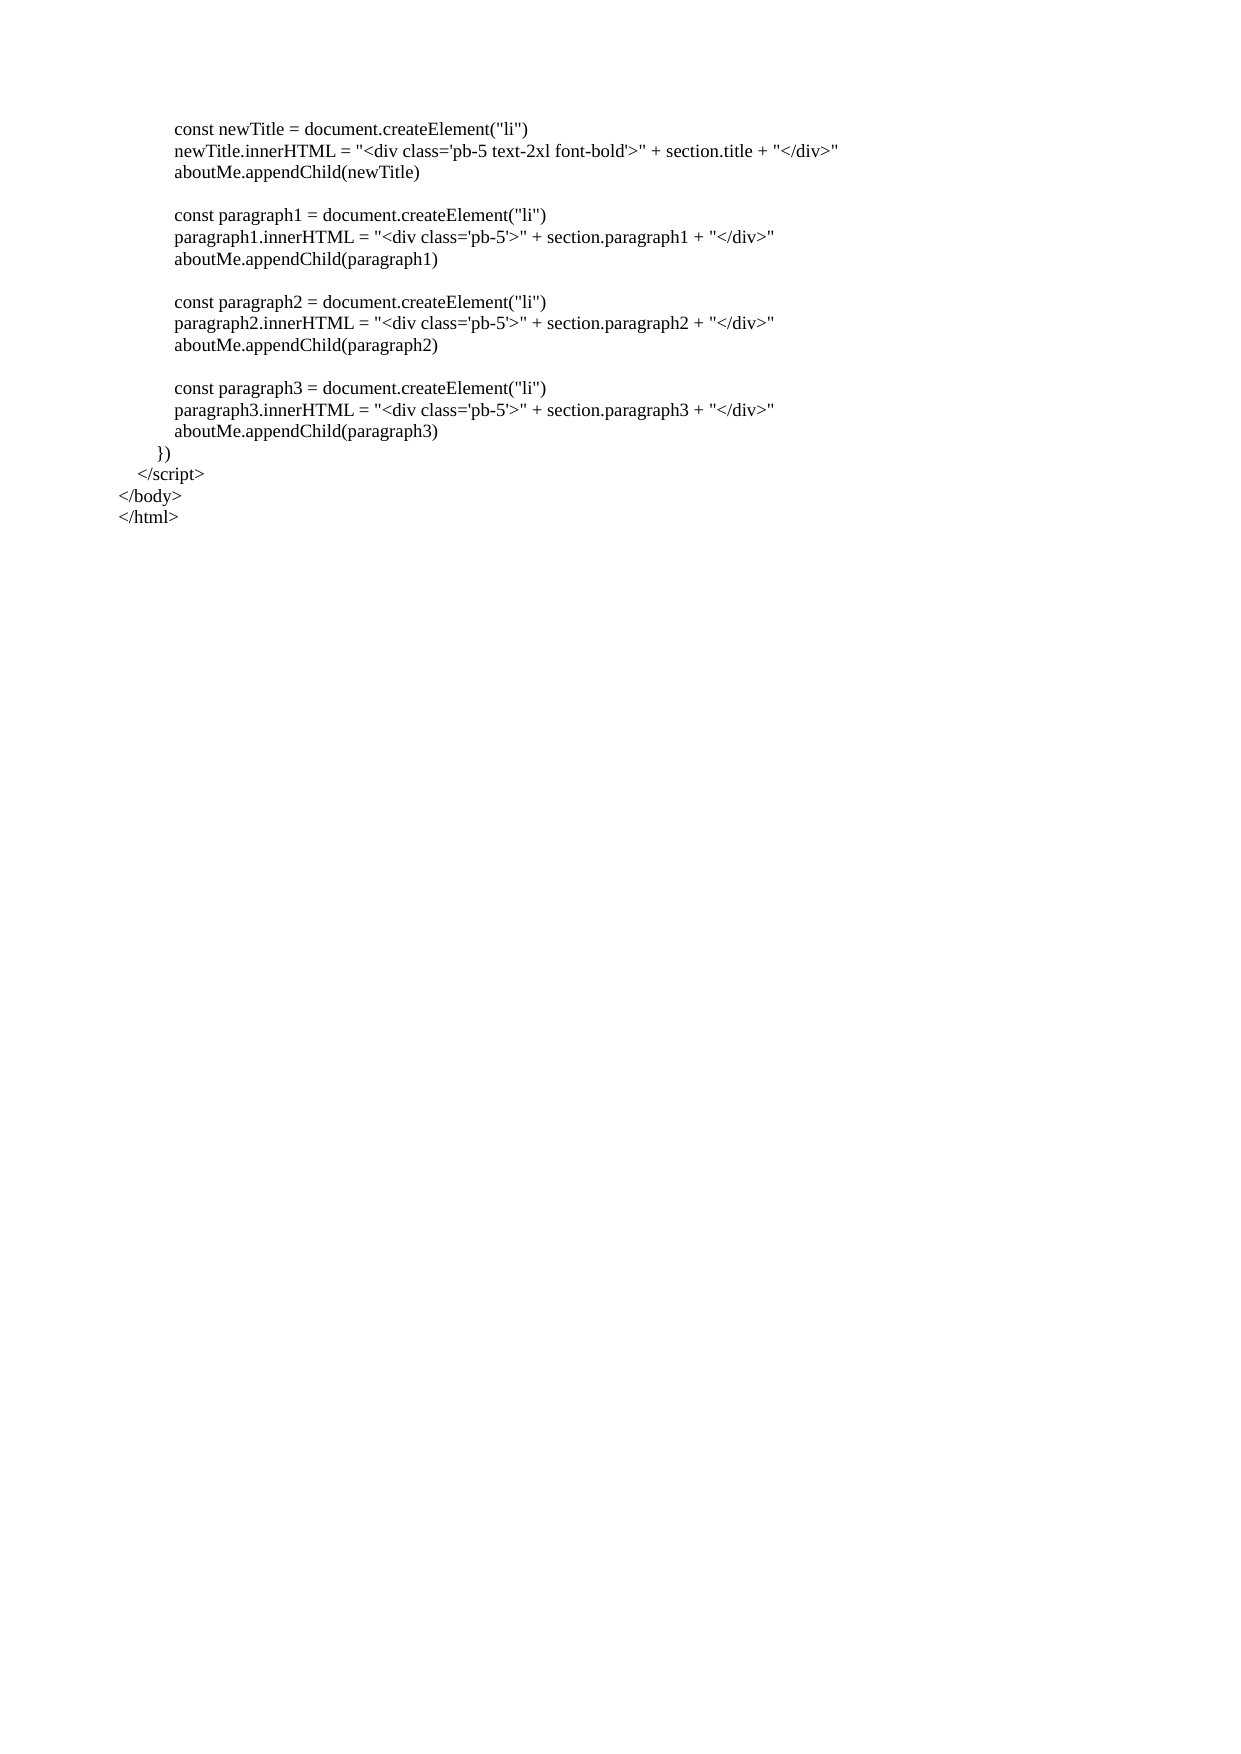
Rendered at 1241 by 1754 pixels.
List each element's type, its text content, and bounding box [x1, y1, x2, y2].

text </html> [118, 506, 1122, 528]
text }) [118, 442, 1122, 463]
text </script> [118, 463, 1122, 485]
text aboutMe.appendChild(paragraph3) [118, 420, 1122, 442]
text aboutMe.appendChild(paragraph2) [118, 334, 1122, 355]
text const paragraph1 = document.createElement("li") [118, 204, 1122, 226]
text const newTitle = document.createElement("li") [118, 118, 1122, 140]
text </body> [118, 485, 1122, 506]
text const paragraph2 = document.createElement("li") [118, 291, 1122, 312]
text aboutMe.appendChild(paragraph1) [118, 247, 1122, 269]
text paragraph2.innerHTML = "<div class='pb-5'>" + section.paragraph2 + "</div>" [118, 312, 1122, 334]
text aboutMe.appendChild(newTitle) [118, 161, 1122, 183]
text paragraph1.innerHTML = "<div class='pb-5'>" + section.paragraph1 + "</div>" [118, 226, 1122, 247]
text paragraph3.innerHTML = "<div class='pb-5'>" + section.paragraph3 + "</div>" [118, 398, 1122, 420]
text newTitle.innerHTML = "<div class='pb-5 text-2xl font-bold'>" + section.title + "</div>" [118, 140, 1122, 161]
text const paragraph3 = document.createElement("li") [118, 377, 1122, 398]
